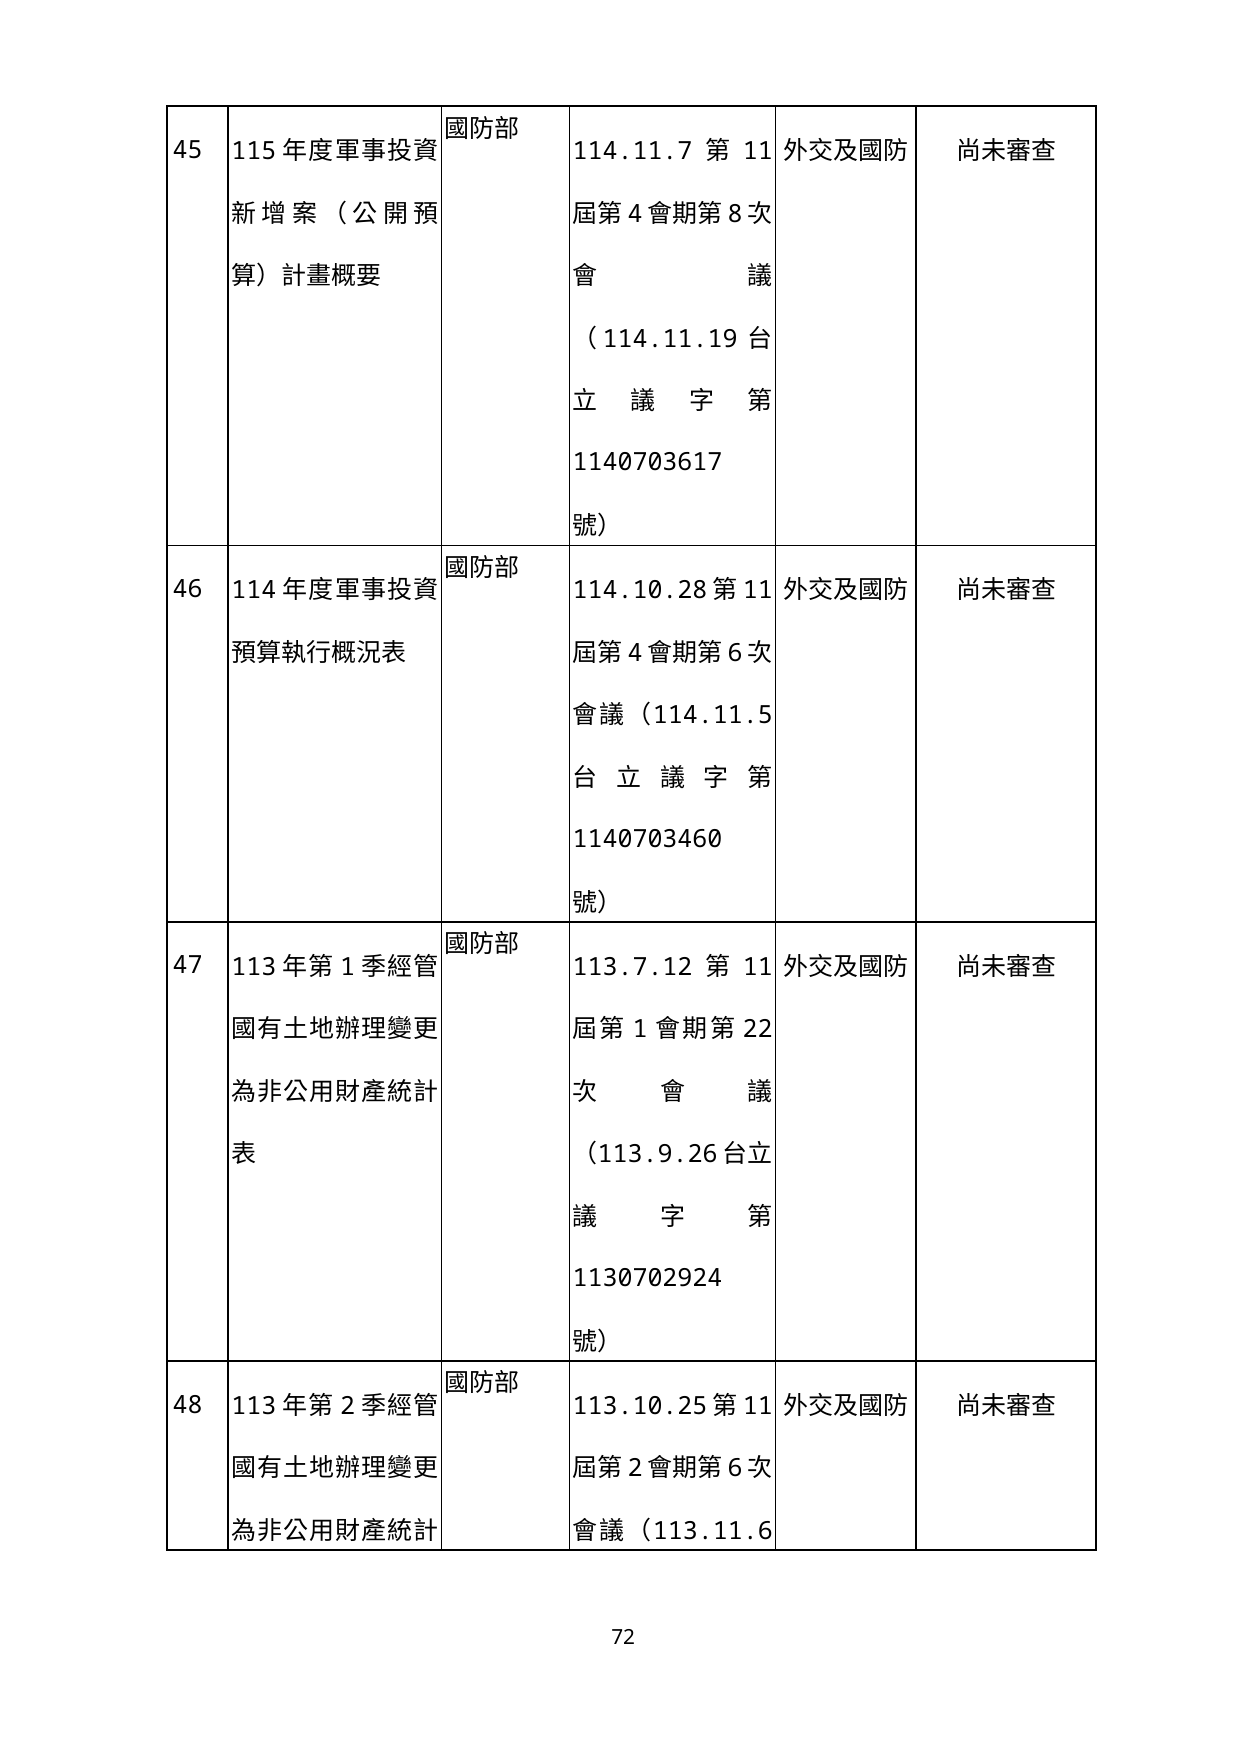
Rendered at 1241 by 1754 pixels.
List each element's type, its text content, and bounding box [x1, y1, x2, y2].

table_cell 尚未審查 [917, 923, 1095, 1360]
table_cell 尚未審查 [917, 546, 1095, 921]
table_cell [168, 107, 227, 544]
table_cell [168, 1362, 227, 1549]
table_cell 115年度軍事投資新增案（公開預算）計畫概要 [229, 107, 441, 544]
table_cell 114.10.28第11屆第4會期第6次會議（114.11.5台立議字第1140703460號） [570, 546, 775, 921]
table_cell 113.7.12第11屆第1會期第22次會議（113.9.26台立議字第1130702924號） [570, 923, 775, 1360]
table_cell [168, 546, 227, 921]
table_cell 國防部 [442, 923, 569, 1360]
table_cell [168, 923, 227, 1360]
table_cell 113年第1季經管國有土地辦理變更為非公用財產統計表 [229, 923, 441, 1360]
table_cell 113年第2季經管國有土地辦理變更為非公用財產統計 [229, 1362, 441, 1549]
table_cell 外交及國防 [776, 1362, 915, 1549]
table_cell 外交及國防 [776, 546, 915, 921]
table_cell 國防部 [442, 546, 569, 921]
table_cell 國防部 [442, 1362, 569, 1549]
table_cell 尚未審查 [917, 1362, 1095, 1549]
table_cell 外交及國防 [776, 923, 915, 1360]
table_cell 114.11.7第11屆第4會期第8次會議（114.11.19台立議字第1140703617號） [570, 107, 775, 544]
table_cell 國防部 [442, 107, 569, 544]
table_cell 外交及國防 [776, 107, 915, 544]
table_cell 114年度軍事投資預算執行概況表 [229, 546, 441, 921]
table_cell 113.10.25第11屆第2會期第6次會議（113.11.6 [570, 1362, 775, 1549]
table_cell 尚未審查 [917, 107, 1095, 544]
